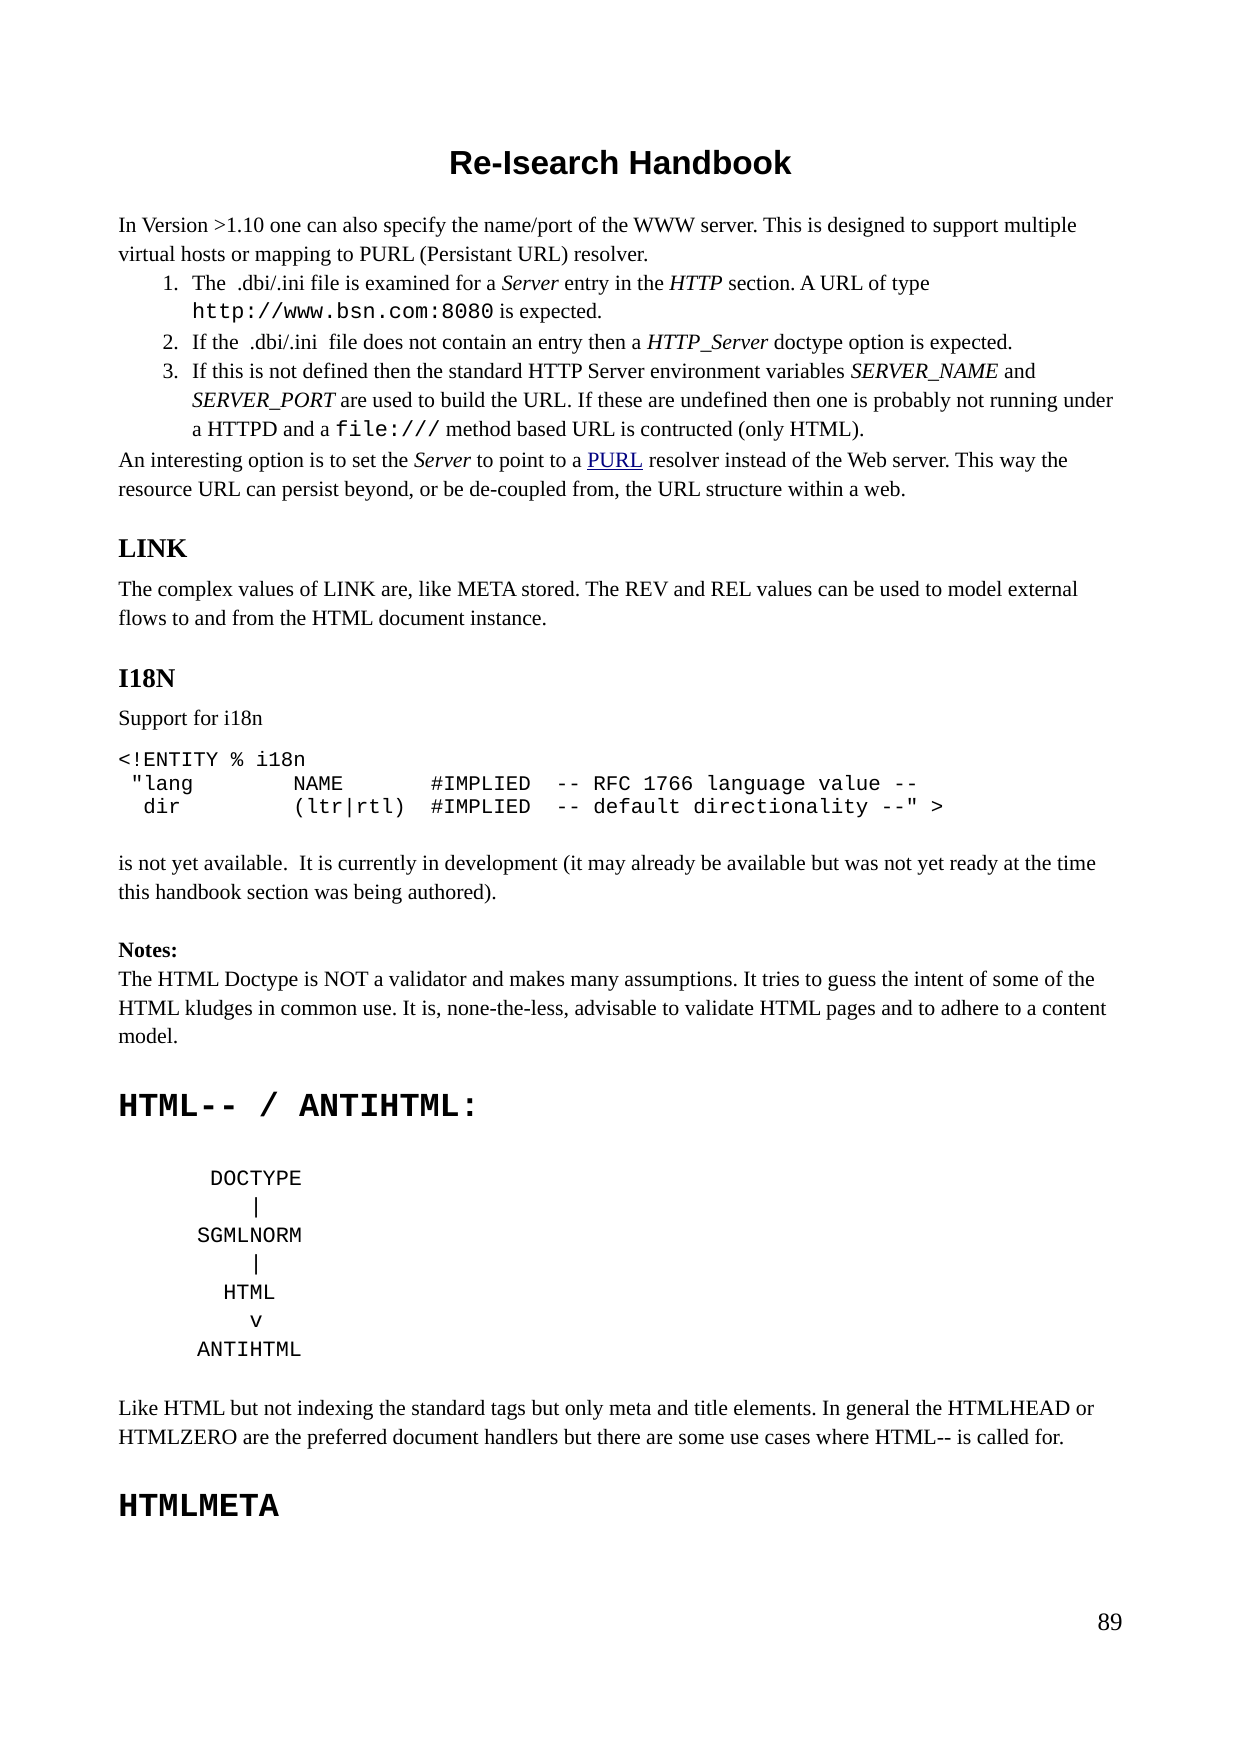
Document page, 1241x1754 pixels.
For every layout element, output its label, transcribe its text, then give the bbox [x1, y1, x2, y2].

text SGMLNORM [118, 1224, 1122, 1249]
subtitle HTMLMETA [118, 1489, 1122, 1527]
text The complex values of LINK are, like META stored. The REV and REL values can be used to model external flows to and from the HTML document instance. [118, 576, 1122, 630]
text In Version >1.10 one can also specify the name/port of the WWW server. This is designed to support multiple virtual hosts or mapping to PURL (Persistant URL) resolver. [118, 212, 1122, 266]
subtitle I18N [118, 662, 1122, 693]
text DOCTYPE [118, 1167, 1122, 1192]
list The .dbi/.ini file is examined for a Server entry in the HTTP section. A URL of type http://www.bsn.com:8080 is expected. [162, 269, 1122, 325]
subtitle LINK [118, 533, 1122, 564]
text Like HTML but not indexing the standard tags but only meta and title elements. In general the HTMLHEAD or HTMLZERO are the preferred document handlers but there are some use cases where HTML-- is called for. [118, 1395, 1122, 1449]
text Support for i18n [118, 705, 1122, 731]
text dir (ltr|rtl) #IMPLIED -- default directionality --" > [118, 797, 1122, 820]
text HTML [118, 1281, 1122, 1306]
subtitle HTML-- / ANTIHTML: [118, 1088, 1122, 1126]
text Notes: [118, 937, 1122, 962]
text The HTML Doctype is NOT a validator and makes many assumptions. It tries to guess the intent of some of the HTML kludges in common use. It is, none-the-less, advisable to validate HTML pages and to adhere to a content model. [118, 966, 1122, 1049]
text An interesting option is to set the Server to point to a PURL resolver instead of the Web server. This way the resource URL can persist beyond, or be de-coupled from, the URL structure within a web. [118, 447, 1122, 501]
text v [118, 1309, 1122, 1334]
text ANTIHTML [118, 1338, 1122, 1363]
text | [118, 1196, 1122, 1221]
text <!ENTITY % i18n [118, 749, 1122, 773]
text "lang NAME #IMPLIED -- RFC 1766 language value -- [118, 773, 1122, 797]
list If the .dbi/.ini file does not contain an entry then a HTTP_Server doctype option is expected. [162, 329, 1122, 354]
list If this is not defined then the standard HTTP Server environment variables SERVER_NAME and SERVER_PORT are used to build the URL. If these are undefined then one is probably not running under a HTTPD and a file:/// method based URL is contructed (only HTML). [162, 358, 1122, 443]
text is not yet available. It is currently in development (it may already be available but was not yet ready at the time this handbook section was being authored). [118, 850, 1122, 904]
text | [118, 1253, 1122, 1277]
